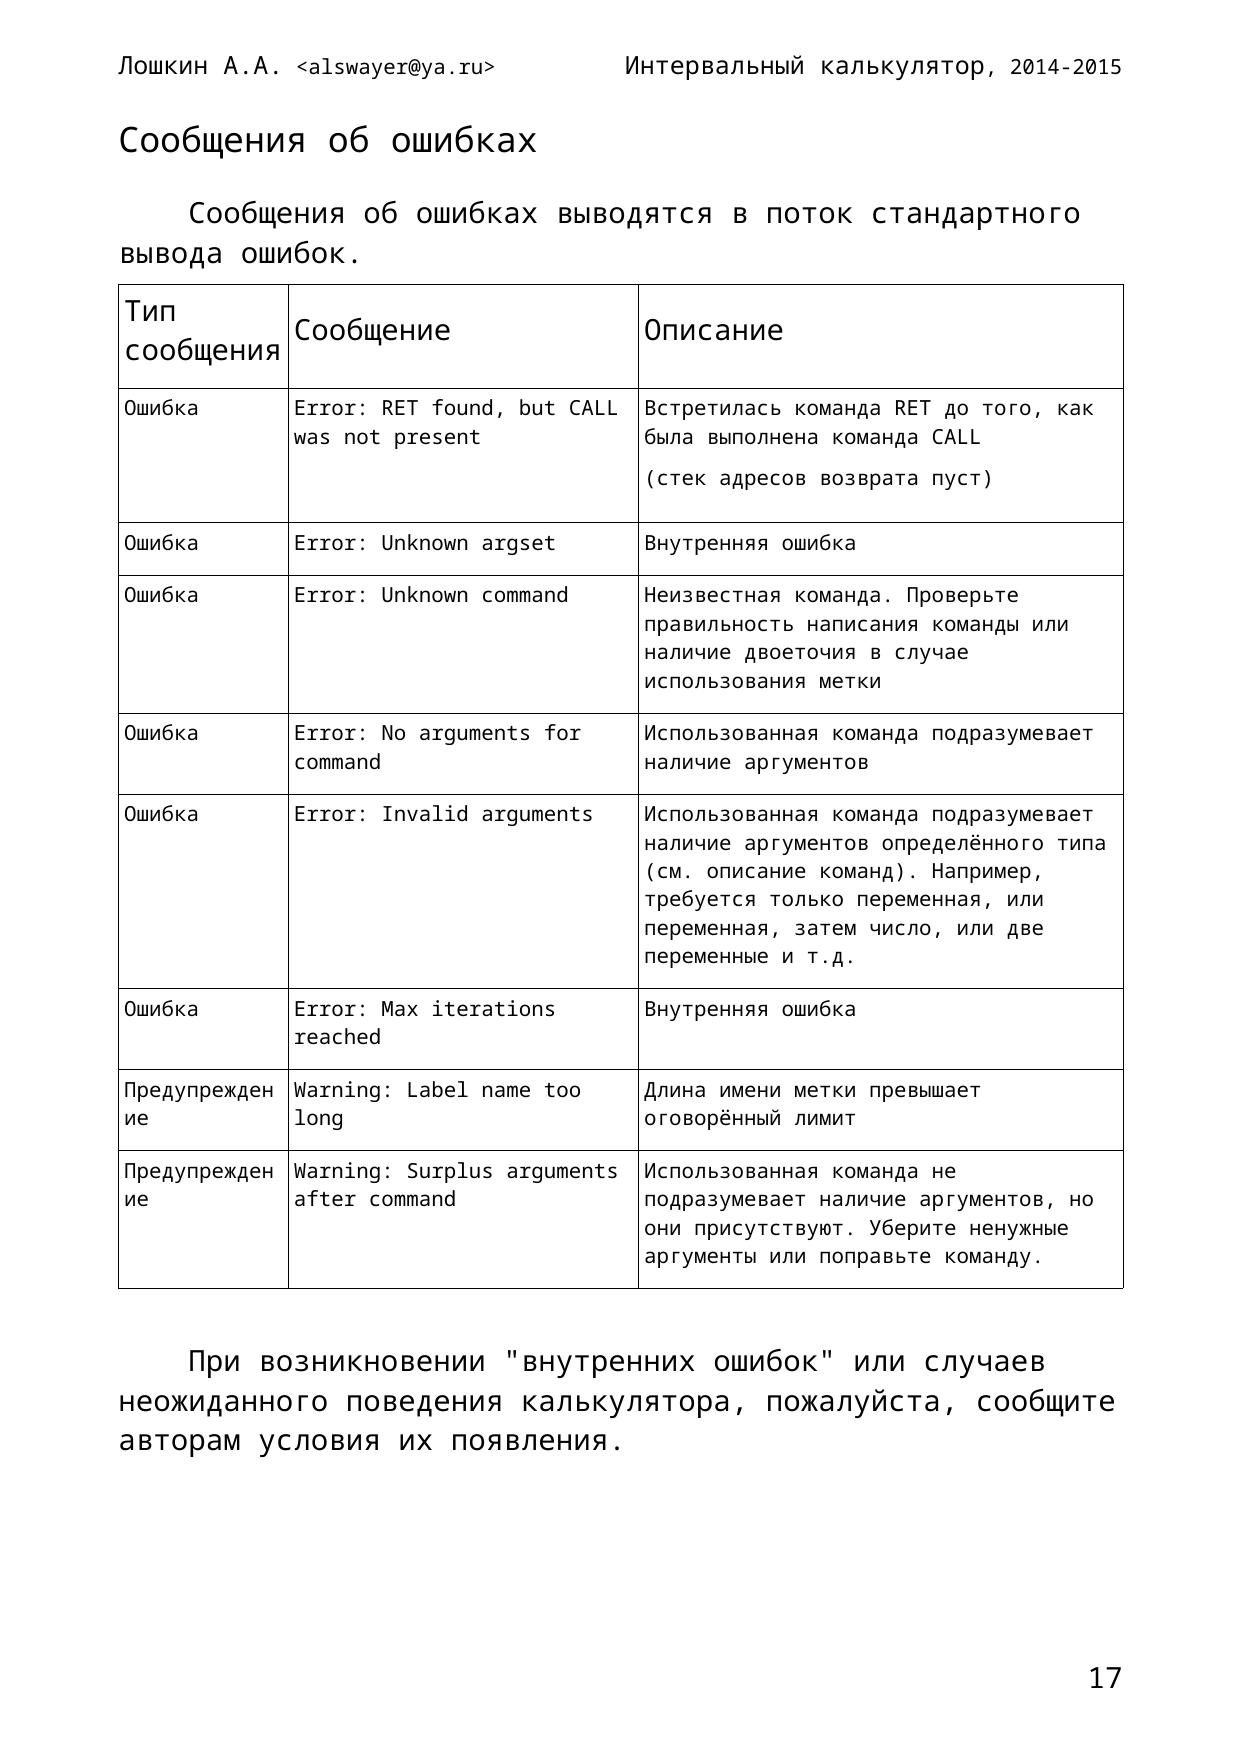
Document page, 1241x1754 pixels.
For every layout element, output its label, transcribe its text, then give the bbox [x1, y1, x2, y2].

table_cell Использованная команда не подразумевает наличие аргументов, но они присутствуют. Уберите ненужные аргументы или поправьте команду. [639, 1151, 1123, 1288]
table_header Тип сообщения [119, 285, 288, 387]
table_header Описание [639, 285, 1123, 387]
subtitle Сообщения об ошибках выводятся в поток стандартного вывода ошибок. [118, 192, 1122, 272]
table_cell Предупреждение [119, 1151, 288, 1288]
table_cell Error: Unknown argset [289, 523, 638, 575]
table_cell Ошибка [119, 714, 288, 793]
table_cell Неизвестная команда. Проверьте правильность написания команды или наличие двоеточия в случае использования метки [639, 576, 1123, 712]
table_cell Встретилась команда RET до того, как была выполнена команда CALL (стек адресов возврата пуст) [639, 389, 1123, 522]
table_cell Warning: Label name too long [289, 1070, 638, 1150]
table_cell Error: Max iterations reached [289, 989, 638, 1069]
table_cell Использованная команда подразумевает наличие аргументов определённого типа (см. описание команд). Например, требуется только переменная, или переменная, затем число, или две переменные и т.д. [639, 795, 1123, 988]
table_header Сообщение [289, 285, 638, 387]
table_cell Ошибка [119, 989, 288, 1069]
table_cell Предупреждение [119, 1070, 288, 1150]
table_cell Error: RET found, but CALL was not present [289, 389, 638, 522]
table_cell Error: Invalid arguments [289, 795, 638, 988]
subtitle Сообщения об ошибках [118, 115, 1122, 163]
table_cell Warning: Surplus arguments after command [289, 1151, 638, 1288]
table_cell Внутренняя ошибка [639, 989, 1123, 1069]
table_cell Внутренняя ошибка [639, 523, 1123, 575]
subtitle При возникновении "внутренних ошибок" или случаев неожиданного поведения калькулятора, пожалуйста, сообщите авторам условия их появления. [118, 1340, 1122, 1459]
table_cell Длина имени метки превышает оговорённый лимит [639, 1070, 1123, 1150]
table_cell Ошибка [119, 795, 288, 988]
table_cell Error: No arguments for command [289, 714, 638, 793]
table_cell Ошибка [119, 523, 288, 575]
table_cell Ошибка [119, 576, 288, 712]
table_cell Error: Unknown command [289, 576, 638, 712]
table_cell Использованная команда подразумевает наличие аргументов [639, 714, 1123, 793]
table_cell Ошибка [119, 389, 288, 522]
